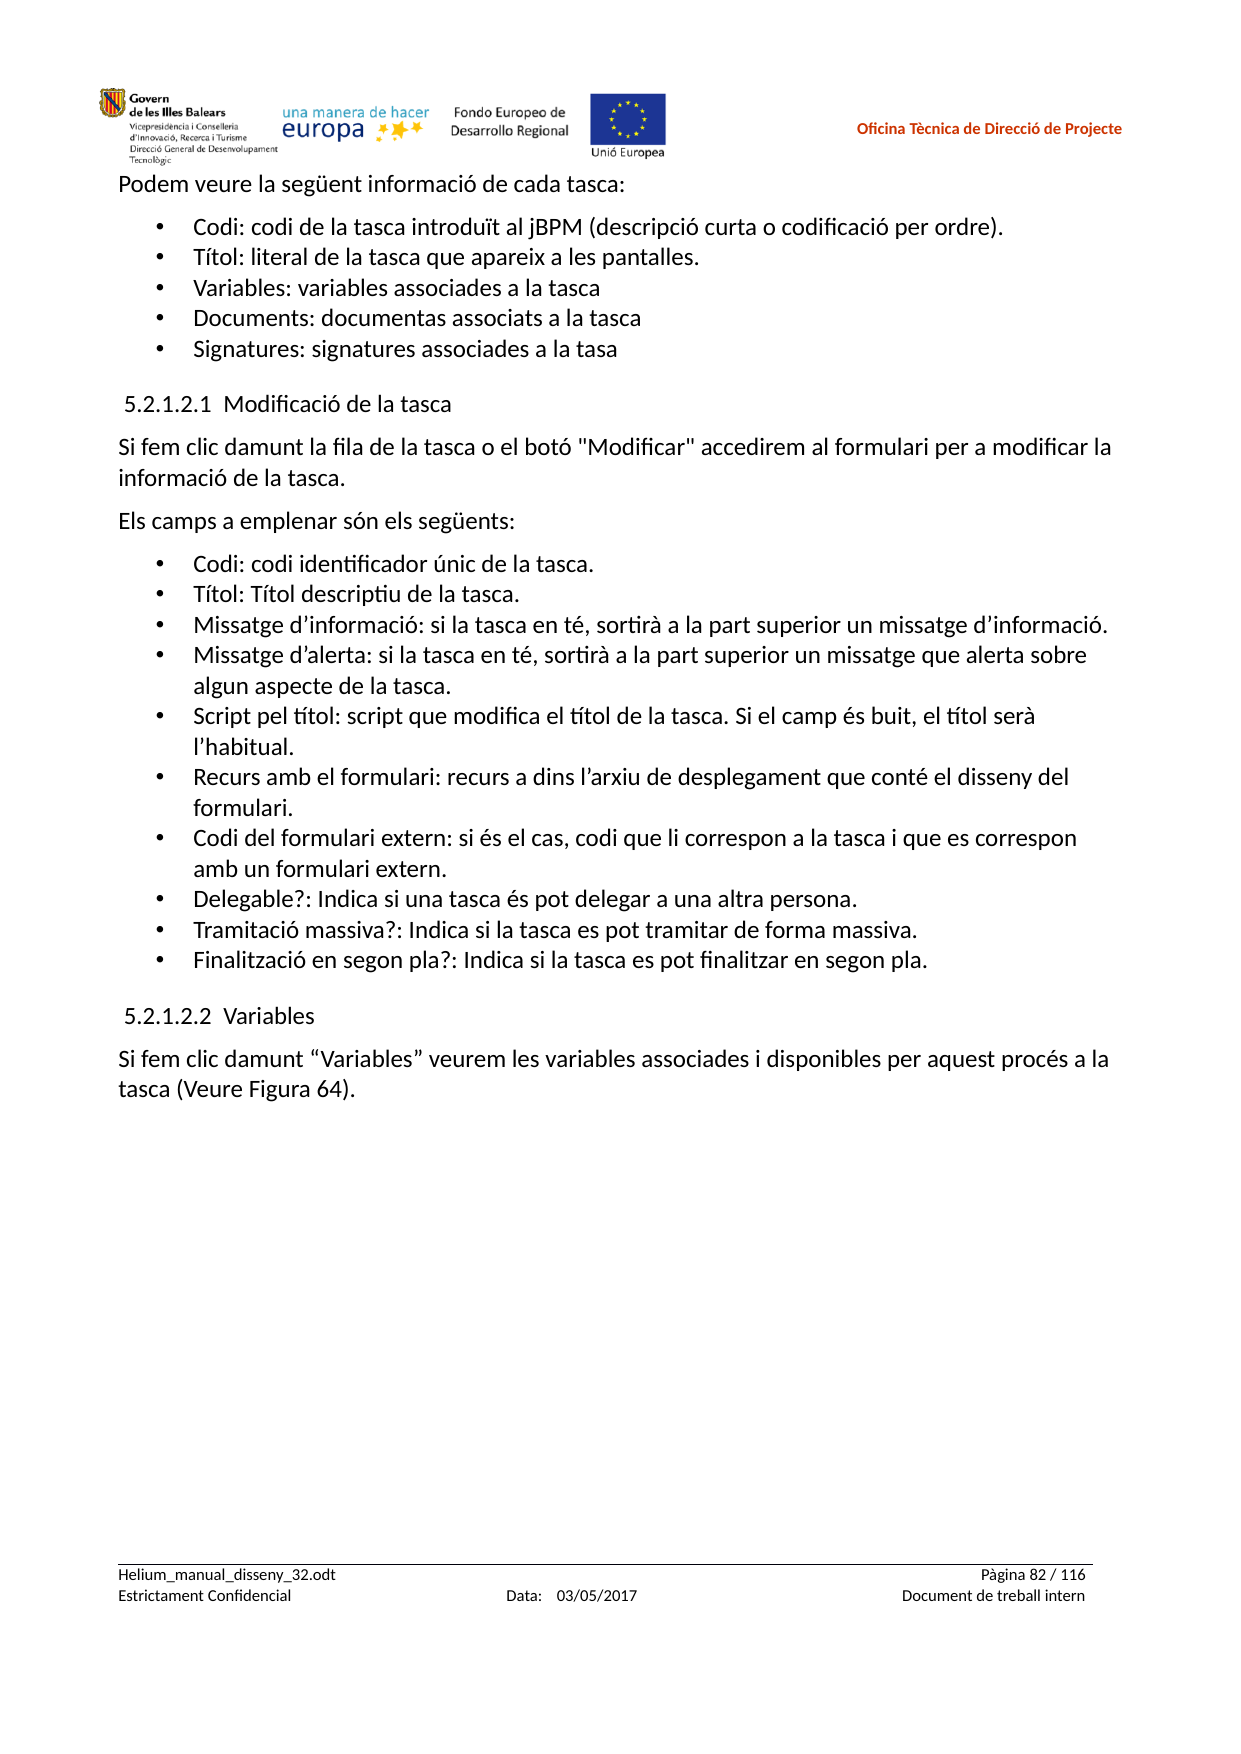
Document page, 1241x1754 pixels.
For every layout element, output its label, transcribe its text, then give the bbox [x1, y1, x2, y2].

list Signatures: signatures associades a la tasa [156, 333, 1122, 363]
text Si fem clic damunt la fila de la tasca o el botó "Modificar" accedirem al formulari per a modificar la informació de la tasca. [118, 431, 1122, 492]
list Títol: literal de la tasca que apareix a les pantalles. [156, 241, 1122, 272]
list Missatge d’alerta: si la tasca en té, sortirà a la part superior un missatge que alerta sobre algun aspecte de la tasca. [156, 639, 1122, 701]
list Recurs amb el formulari: recurs a dins l’arxiu de desplegament que conté el disseny del formulari. [156, 762, 1122, 823]
text Si fem clic damunt “Variables” veurem les variables associades i disponibles per aquest procés a la tasca (Veure Figura 64). [118, 1043, 1122, 1104]
list Codi: codi identificador únic de la tasca. [156, 548, 1122, 578]
list Codi: codi de la tasca introduït al jBPM (descripció curta o codificació per ordre). [156, 211, 1122, 241]
list Documents: documentas associats a la tasca [156, 302, 1122, 333]
text Podem veure la següent informació de cada tasca: [118, 168, 1122, 198]
picture [99, 87, 668, 166]
list Missatge d’informació: si la tasca en té, sortirà a la part superior un missatge d’informació. [156, 609, 1122, 639]
text Els camps a emplenar són els següents: [118, 505, 1122, 535]
list Delegable?: Indica si una tasca és pot delegar a una altra persona. [156, 884, 1122, 914]
list Script pel títol: script que modifica el títol de la tasca. Si el camp és buit, el títol serà l’habitual. [156, 701, 1122, 762]
list Codi del formulari extern: si és el cas, codi que li correspon a la tasca i que es correspon amb un formulari extern. [156, 823, 1122, 884]
list Títol: Títol descriptiu de la tasca. [156, 578, 1122, 609]
subtitle Variables [118, 1000, 1122, 1031]
subtitle Modificació de la tasca [118, 388, 1122, 419]
list Tramitació massiva?: Indica si la tasca es pot tramitar de forma massiva. [156, 914, 1122, 945]
list Finalització en segon pla?: Indica si la tasca es pot finalitzar en segon pla. [156, 945, 1122, 975]
list Variables: variables associades a la tasca [156, 272, 1122, 302]
